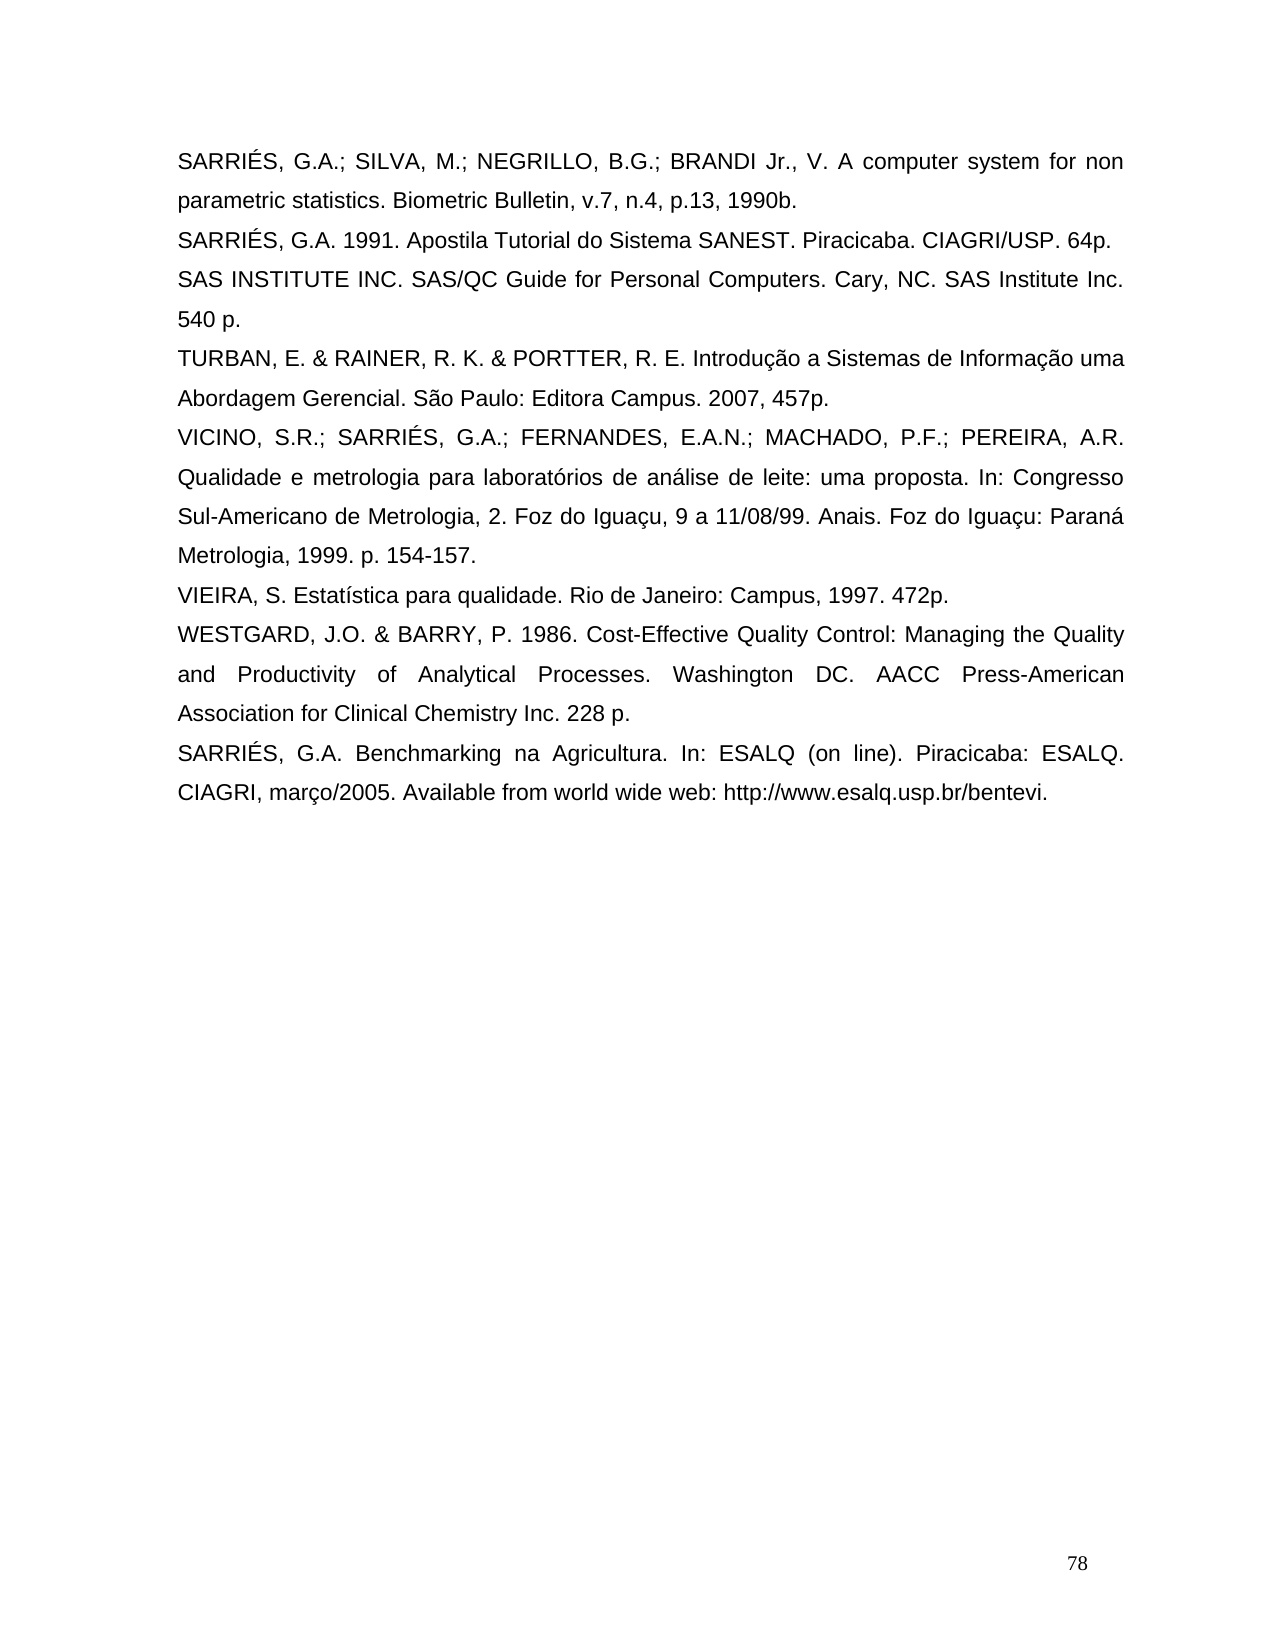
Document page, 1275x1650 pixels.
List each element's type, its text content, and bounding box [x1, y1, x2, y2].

text SARRIÉS, G.A. 1991. Apostila Tutorial do Sistema SANEST. Piracicaba. CIAGRI/USP. 64p. [177, 227, 1125, 253]
text VICINO, S.R.; SARRIÉS, G.A.; FERNANDES, E.A.N.; MACHADO, P.F.; PEREIRA, A.R. Qualidade e metrologia para laboratórios de análise de leite: uma proposta. In: Congresso Sul-Americano de Metrologia, 2. Foz do Iguaçu, 9 a 11/08/99. Anais. Foz do Iguaçu: Paraná Metrologia, 1999. p. 154-157. [177, 424, 1125, 569]
text SAS INSTITUTE INC. SAS/QC Guide for Personal Computers. Cary, NC. SAS Institute Inc. 540 p. [177, 266, 1125, 332]
text WESTGARD, J.O. & BARRY, P. 1986. Cost-Effective Quality Control: Managing the Quality and Productivity of Analytical Processes. Washington DC. AACC Press-American Association for Clinical Chemistry Inc. 228 p. [177, 621, 1125, 727]
text SARRIÉS, G.A.; SILVA, M.; NEGRILLO, B.G.; BRANDI Jr., V. A computer system for non parametric statistics. Biometric Bulletin, v.7, n.4, p.13, 1990b. [177, 148, 1125, 213]
text TURBAN, E. & RAINER, R. K. & PORTTER, R. E. Introdução a Sistemas de Informação uma Abordagem Gerencial. São Paulo: Editora Campus. 2007, 457p. [177, 345, 1125, 411]
text SARRIÉS, G.A. Benchmarking na Agricultura. In: ESALQ (on line). Piracicaba: ESALQ. CIAGRI, março/2005. Available from world wide web: http://www.esalq.usp.br/bentevi. [177, 740, 1125, 806]
text VIEIRA, S. Estatística para qualidade. Rio de Janeiro: Campus, 1997. 472p. [177, 582, 1125, 608]
